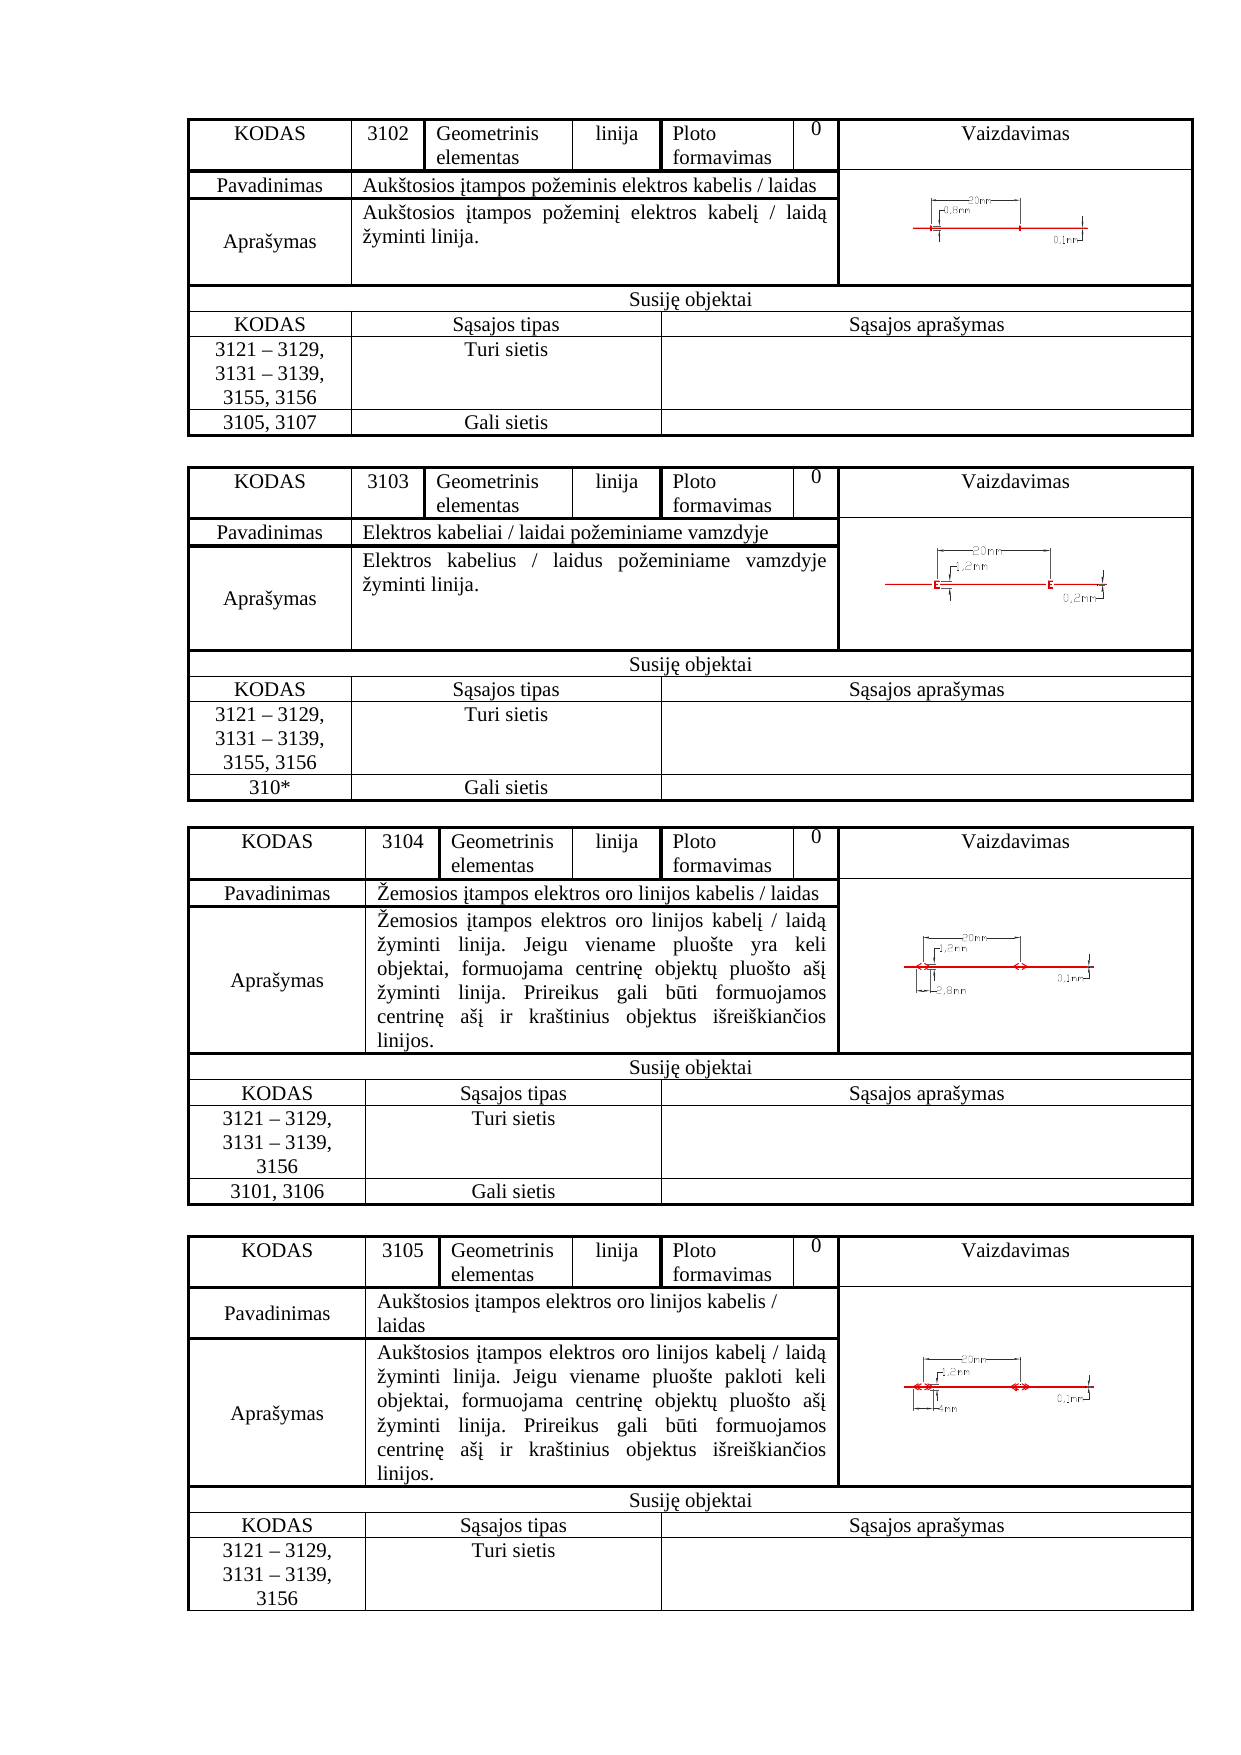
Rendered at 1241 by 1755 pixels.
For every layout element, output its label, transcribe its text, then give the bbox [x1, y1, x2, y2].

table_header  [794, 121, 837, 169]
table_header KODAS [190, 1238, 365, 1286]
table_cell Gali sietis [352, 410, 661, 434]
table_cell Susiję objektai [190, 1488, 1191, 1512]
table_header Ploto formavimas [663, 1238, 793, 1286]
table_cell 3121 – 3129, 3131 – 3139, 3155, 3156 [190, 702, 351, 774]
table_cell [662, 410, 1191, 434]
table_header KODAS [190, 469, 351, 517]
table_cell [662, 1106, 1191, 1178]
table_cell [662, 1538, 1191, 1610]
table_cell Aprašymas [190, 200, 351, 283]
table_cell Sąsajos aprašymas [662, 1080, 1191, 1104]
table_header 3104 [366, 829, 438, 877]
table_cell Pavadinimas [190, 1289, 365, 1337]
table_cell [662, 702, 1191, 774]
table_cell Susiję objektai [190, 1055, 1191, 1079]
table_cell KODAS [190, 1513, 365, 1537]
table_cell Aprašymas [190, 908, 365, 1052]
table_cell 3105, 3107 [190, 410, 351, 434]
table_header Ploto formavimas [663, 469, 793, 517]
table_cell [662, 1179, 1191, 1203]
table_cell Turi sietis [352, 337, 661, 409]
table_cell [840, 170, 1191, 283]
table_cell Aprašymas [190, 1340, 365, 1485]
table_header Vaizdavimas [840, 829, 1191, 877]
table_cell Turi sietis [366, 1106, 661, 1178]
table_header KODAS [190, 829, 365, 877]
table_cell 310* [190, 775, 351, 799]
table_header KODAS [190, 121, 351, 169]
table_header Ploto formavimas [663, 829, 793, 877]
table_cell 3121 – 3129, 3131 – 3139, 3156 [190, 1538, 365, 1610]
table_cell 3101, 3106 [190, 1179, 365, 1203]
table_header Vaizdavimas [840, 469, 1191, 517]
table_header 3103 [352, 469, 423, 517]
table_cell Turi sietis [352, 702, 661, 774]
table_cell Sąsajos aprašymas [662, 677, 1191, 701]
table_header linija [573, 469, 659, 517]
table_cell KODAS [190, 312, 351, 336]
table_header Geometrinis elementas [441, 829, 572, 877]
table_cell Susiję objektai [190, 652, 1191, 676]
table_cell Turi sietis [366, 1538, 661, 1610]
table_cell 3121 – 3129, 3131 – 3139, 3155, 3156 [190, 337, 351, 409]
table_cell Sąsajos tipas [366, 1513, 661, 1537]
table_cell Aprašymas [190, 548, 351, 648]
table_cell [840, 518, 1191, 648]
table_header 3102 [352, 121, 423, 169]
table_cell Aukštosios įtampos elektros oro linijos kabelis / laidas [366, 1289, 837, 1337]
table_cell Sąsajos tipas [352, 677, 661, 701]
table_cell Elektros kabeliai / laidai požeminiame vamzdyje [352, 520, 837, 544]
table_cell [840, 879, 1191, 1052]
table_cell Gali sietis [366, 1179, 661, 1203]
table_cell Sąsajos tipas [352, 312, 661, 336]
table_header  [794, 1238, 837, 1286]
table_cell Sąsajos tipas [366, 1080, 661, 1104]
table_header Geometrinis elementas [426, 469, 572, 517]
table_cell Pavadinimas [190, 520, 351, 544]
table_header linija [573, 1238, 659, 1286]
table_header 3105 [366, 1238, 438, 1286]
table_header  [794, 829, 837, 877]
table_header Geometrinis elementas [441, 1238, 572, 1286]
table_header linija [573, 829, 659, 877]
table_cell KODAS [190, 1080, 365, 1104]
table_cell Pavadinimas [190, 881, 365, 905]
table_cell [840, 1287, 1191, 1485]
table_cell Pavadinimas [190, 173, 351, 197]
table_header  [794, 469, 837, 517]
table_cell Žemosios įtampos elektros oro linijos kabelį / laidą žyminti linija. Jeigu viename pluošte yra keli objektai, formuojama centrinę objektų pluošto ašį žyminti linija. Prireikus gali būti formuojamos centrinę ašį ir kraštinius objektus išreiškiančios linijos. [366, 908, 837, 1052]
table_cell [662, 775, 1191, 799]
table_cell KODAS [190, 677, 351, 701]
table_cell Sąsajos aprašymas [662, 312, 1191, 336]
table_header Vaizdavimas [840, 121, 1191, 169]
table_cell Aukštosios įtampos elektros oro linijos kabelį / laidą žyminti linija. Jeigu viename pluošte pakloti keli objektai, formuojama centrinę objektų pluošto ašį žyminti linija. Prireikus gali būti formuojamos centrinę ašį ir kraštinius objektus išreiškiančios linijos. [366, 1340, 837, 1485]
table_cell Sąsajos aprašymas [662, 1513, 1191, 1537]
table_header Vaizdavimas [840, 1238, 1191, 1286]
table_cell Žemosios įtampos elektros oro linijos kabelis / laidas [366, 881, 837, 905]
table_cell Susiję objektai [190, 287, 1191, 311]
table_header linija [573, 121, 659, 169]
table_cell Aukštosios įtampos požeminis elektros kabelis / laidas [352, 173, 837, 197]
table_cell Gali sietis [352, 775, 661, 799]
table_cell [662, 337, 1191, 409]
table_cell 3121 – 3129, 3131 – 3139, 3156 [190, 1106, 365, 1178]
table_cell Elektros kabelius / laidus požeminiame vamzdyje žyminti linija. [352, 548, 837, 648]
table_header Geometrinis elementas [426, 121, 572, 169]
table_header Ploto formavimas [663, 121, 793, 169]
table_cell Aukštosios įtampos požeminį elektros kabelį / laidą žyminti linija. [352, 200, 837, 283]
